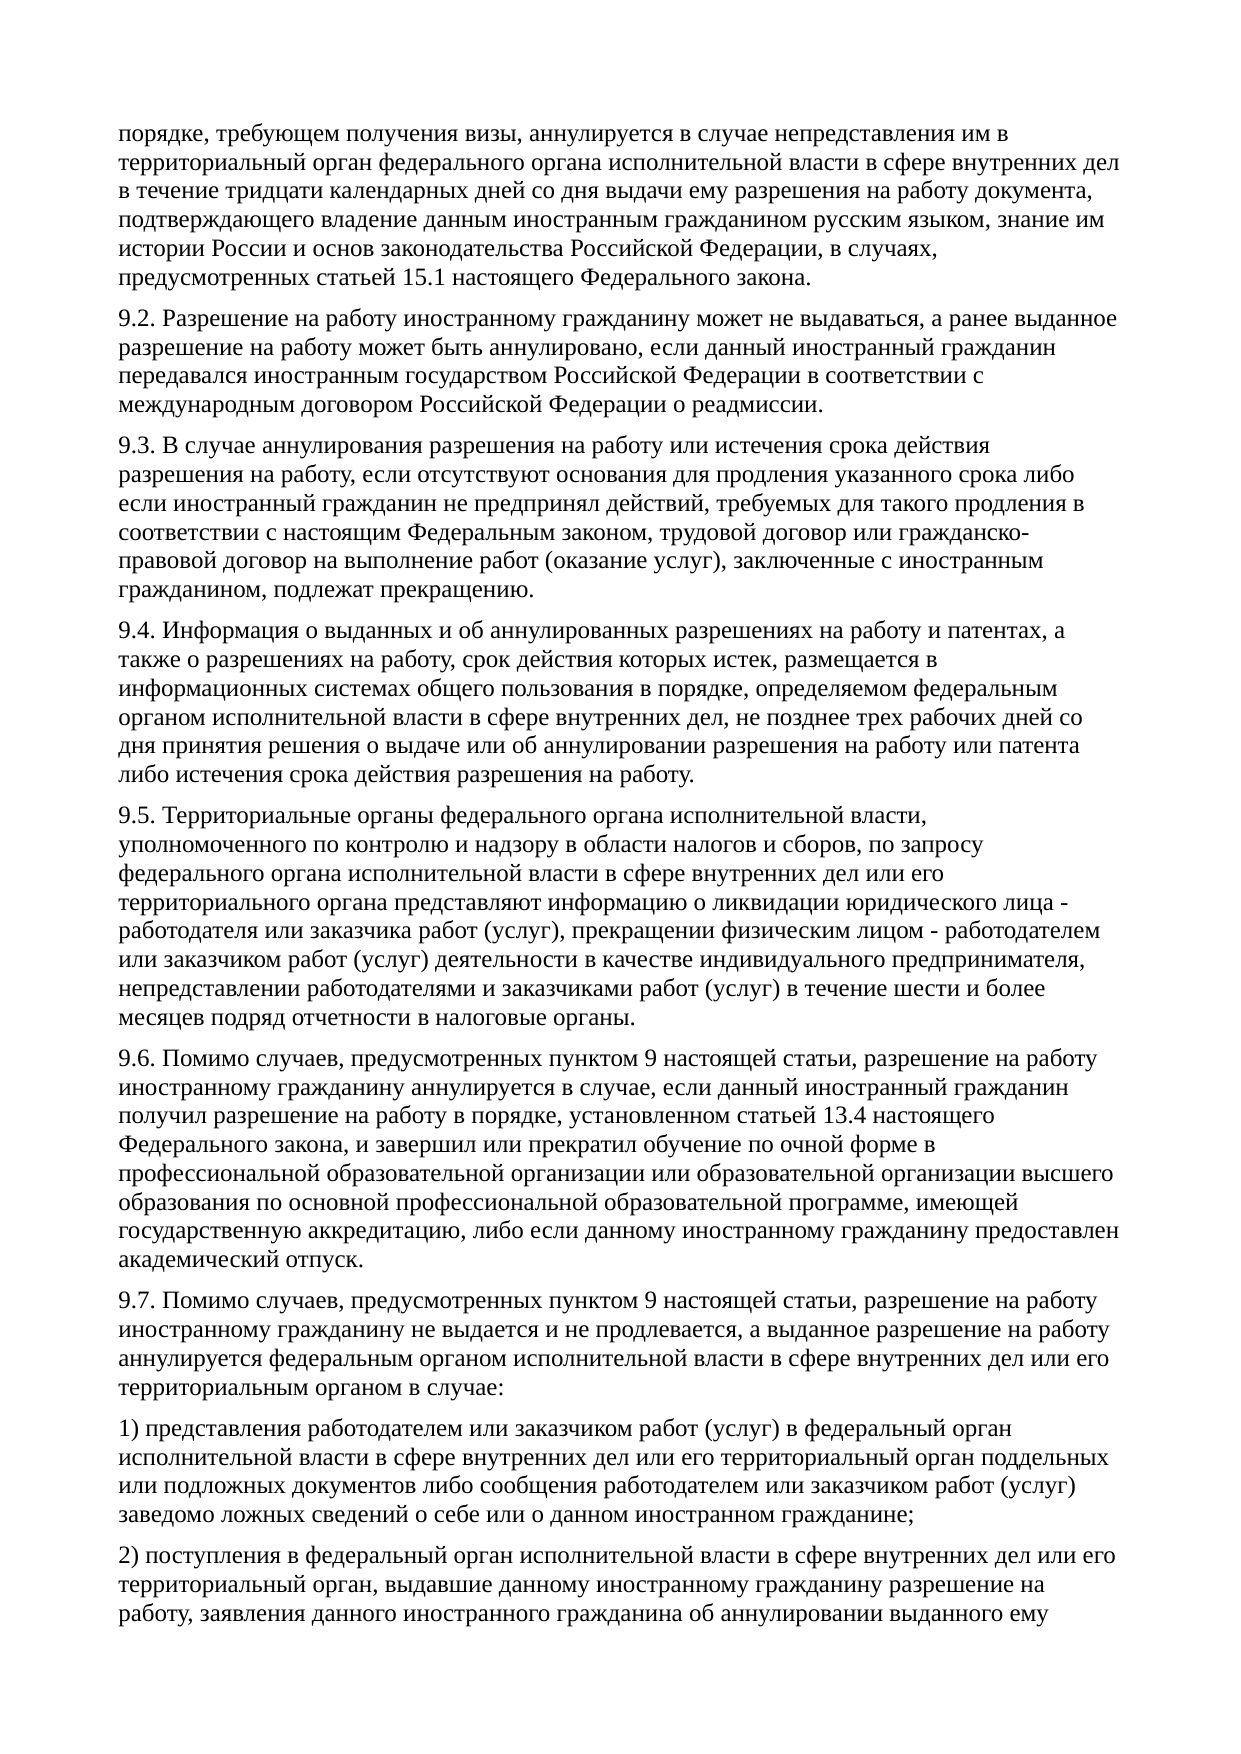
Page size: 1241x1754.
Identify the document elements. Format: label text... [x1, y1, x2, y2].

text 9.6. Помимо случаев, предусмотренных пунктом 9 настоящей статьи, разрешение на работу иностранному гражданину аннулируется в случае, если данный иностранный гражданин получил разрешение на работу в порядке, установленном статьей 13.4 настоящего Федерального закона, и завершил или прекратил обучение по очной форме в профессиональной образовательной организации или образовательной организации высшего образования по основной профессиональной образовательной программе, имеющей государственную аккредитацию, либо если данному иностранному гражданину предоставлен академический отпуск. [118, 1043, 1122, 1273]
text 2) поступления в федеральный орган исполнительной власти в сфере внутренних дел или его территориальный орган, выдавшие данному иностранному гражданину разрешение на работу, заявления данного иностранного гражданина об аннулировании выданного ему [118, 1541, 1122, 1627]
text порядке, требующем получения визы, аннулируется в случае непредставления им в территориальный орган федерального органа исполнительной власти в сфере внутренних дел в течение тридцати календарных дней со дня выдачи ему разрешения на работу документа, подтверждающего владение данным иностранным гражданином русским языком, знание им истории России и основ законодательства Российской Федерации, в случаях, предусмотренных статьей 15.1 настоящего Федерального закона. [118, 118, 1122, 291]
text 9.2. Разрешение на работу иностранному гражданину может не выдаваться, а ранее выданное разрешение на работу может быть аннулировано, если данный иностранный гражданин передавался иностранным государством Российской Федерации в соответствии с международным договором Российской Федерации о реадмиссии. [118, 303, 1122, 418]
text 9.3. В случае аннулирования разрешения на работу или истечения срока действия разрешения на работу, если отсутствуют основания для продления указанного срока либо если иностранный гражданин не предпринял действий, требуемых для такого продления в соответствии с настоящим Федеральным законом, трудовой договор или гражданско-правовой договор на выполнение работ (оказание услуг), заключенные с иностранным гражданином, подлежат прекращению. [118, 431, 1122, 603]
text 9.5. Территориальные органы федерального органа исполнительной власти, уполномоченного по контролю и надзору в области налогов и сборов, по запросу федерального органа исполнительной власти в сфере внутренних дел или его территориального органа представляют информацию о ликвидации юридического лица - работодателя или заказчика работ (услуг), прекращении физическим лицом - работодателем или заказчиком работ (услуг) деятельности в качестве индивидуального предпринимателя, непредставлении работодателями и заказчиками работ (услуг) в течение шести и более месяцев подряд отчетности в налоговые органы. [118, 801, 1122, 1031]
text 9.7. Помимо случаев, предусмотренных пунктом 9 настоящей статьи, разрешение на работу иностранному гражданину не выдается и не продлевается, а выданное разрешение на работу аннулируется федеральным органом исполнительной власти в сфере внутренних дел или его территориальным органом в случае: [118, 1286, 1122, 1401]
text 1) представления работодателем или заказчиком работ (услуг) в федеральный орган исполнительной власти в сфере внутренних дел или его территориальный орган поддельных или подложных документов либо сообщения работодателем или заказчиком работ (услуг) заведомо ложных сведений о себе или о данном иностранном гражданине; [118, 1413, 1122, 1528]
text 9.4. Информация о выданных и об аннулированных разрешениях на работу и патентах, а также о разрешениях на работу, срок действия которых истек, размещается в информационных системах общего пользования в порядке, определяемом федеральным органом исполнительной власти в сфере внутренних дел, не позднее трех рабочих дней со дня принятия решения о выдаче или об аннулировании разрешения на работу или патента либо истечения срока действия разрешения на работу. [118, 616, 1122, 788]
